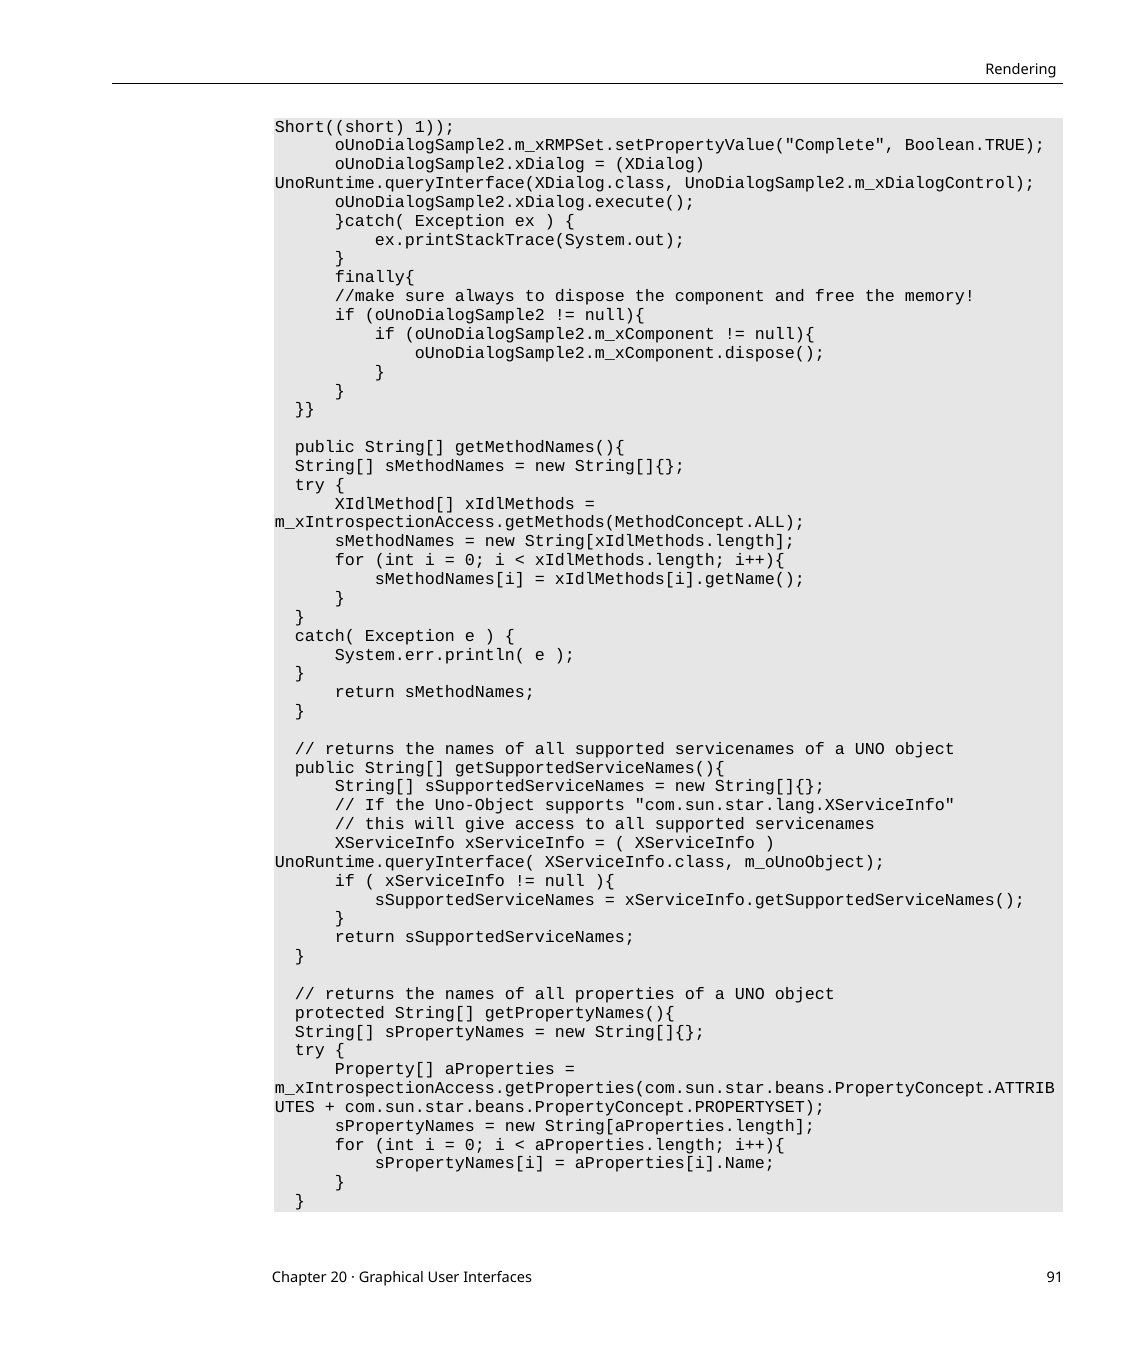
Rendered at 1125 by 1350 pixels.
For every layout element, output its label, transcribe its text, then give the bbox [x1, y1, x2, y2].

text Short((short) 1)); oUnoDialogSample2.m_xRMPSet.setPropertyValue("Complete", Boolean.TRUE); oUnoDialogSample2.xDialog = (XDialog) UnoRuntime.queryInterface(XDialog.class, UnoDialogSample2.m_xDialogControl); oUnoDialogSample2.xDialog.execute(); }catch( Exception ex ) { ex.printStackTrace(System.out); } finally{ //make sure always to dispose the component and free the memory! if (oUnoDialogSample2 != null){ if (oUnoDialogSample2.m_xComponent != null){ oUnoDialogSample2.m_xComponent.dispose(); } } }} public String[] getMethodNames(){ String[] sMethodNames = new String[]{}; try { XIdlMethod[] xIdlMethods = m_xIntrospectionAccess.getMethods(MethodConcept.ALL); sMethodNames = new String[xIdlMethods.length]; for (int i = 0; i < xIdlMethods.length; i++){ sMethodNames[i] = xIdlMethods[i].getName(); } } catch( Exception e ) { System.err.println( e ); } return sMethodNames; } // returns the names of all supported servicenames of a UNO object public String[] getSupportedServiceNames(){ String[] sSupportedServiceNames = new String[]{}; // If the Uno-Object supports "com.sun.star.lang.XServiceInfo" // this will give access to all supported servicenames XServiceInfo xServiceInfo = ( XServiceInfo ) UnoRuntime.queryInterface( XServiceInfo.class, m_oUnoObject); if ( xServiceInfo != null ){ sSupportedServiceNames = xServiceInfo.getSupportedServiceNames(); } return sSupportedServiceNames; } // returns the names of all properties of a UNO object protected String[] getPropertyNames(){ String[] sPropertyNames = new String[]{}; try { Property[] aProperties = m_xIntrospectionAccess.getProperties(com.sun.star.beans.PropertyConcept.ATTRIBUTES + com.sun.star.beans.PropertyConcept.PROPERTYSET); sPropertyNames = new String[aProperties.length]; for (int i = 0; i < aProperties.length; i++){ sPropertyNames[i] = aProperties[i].Name; } } [274, 118, 1063, 1212]
